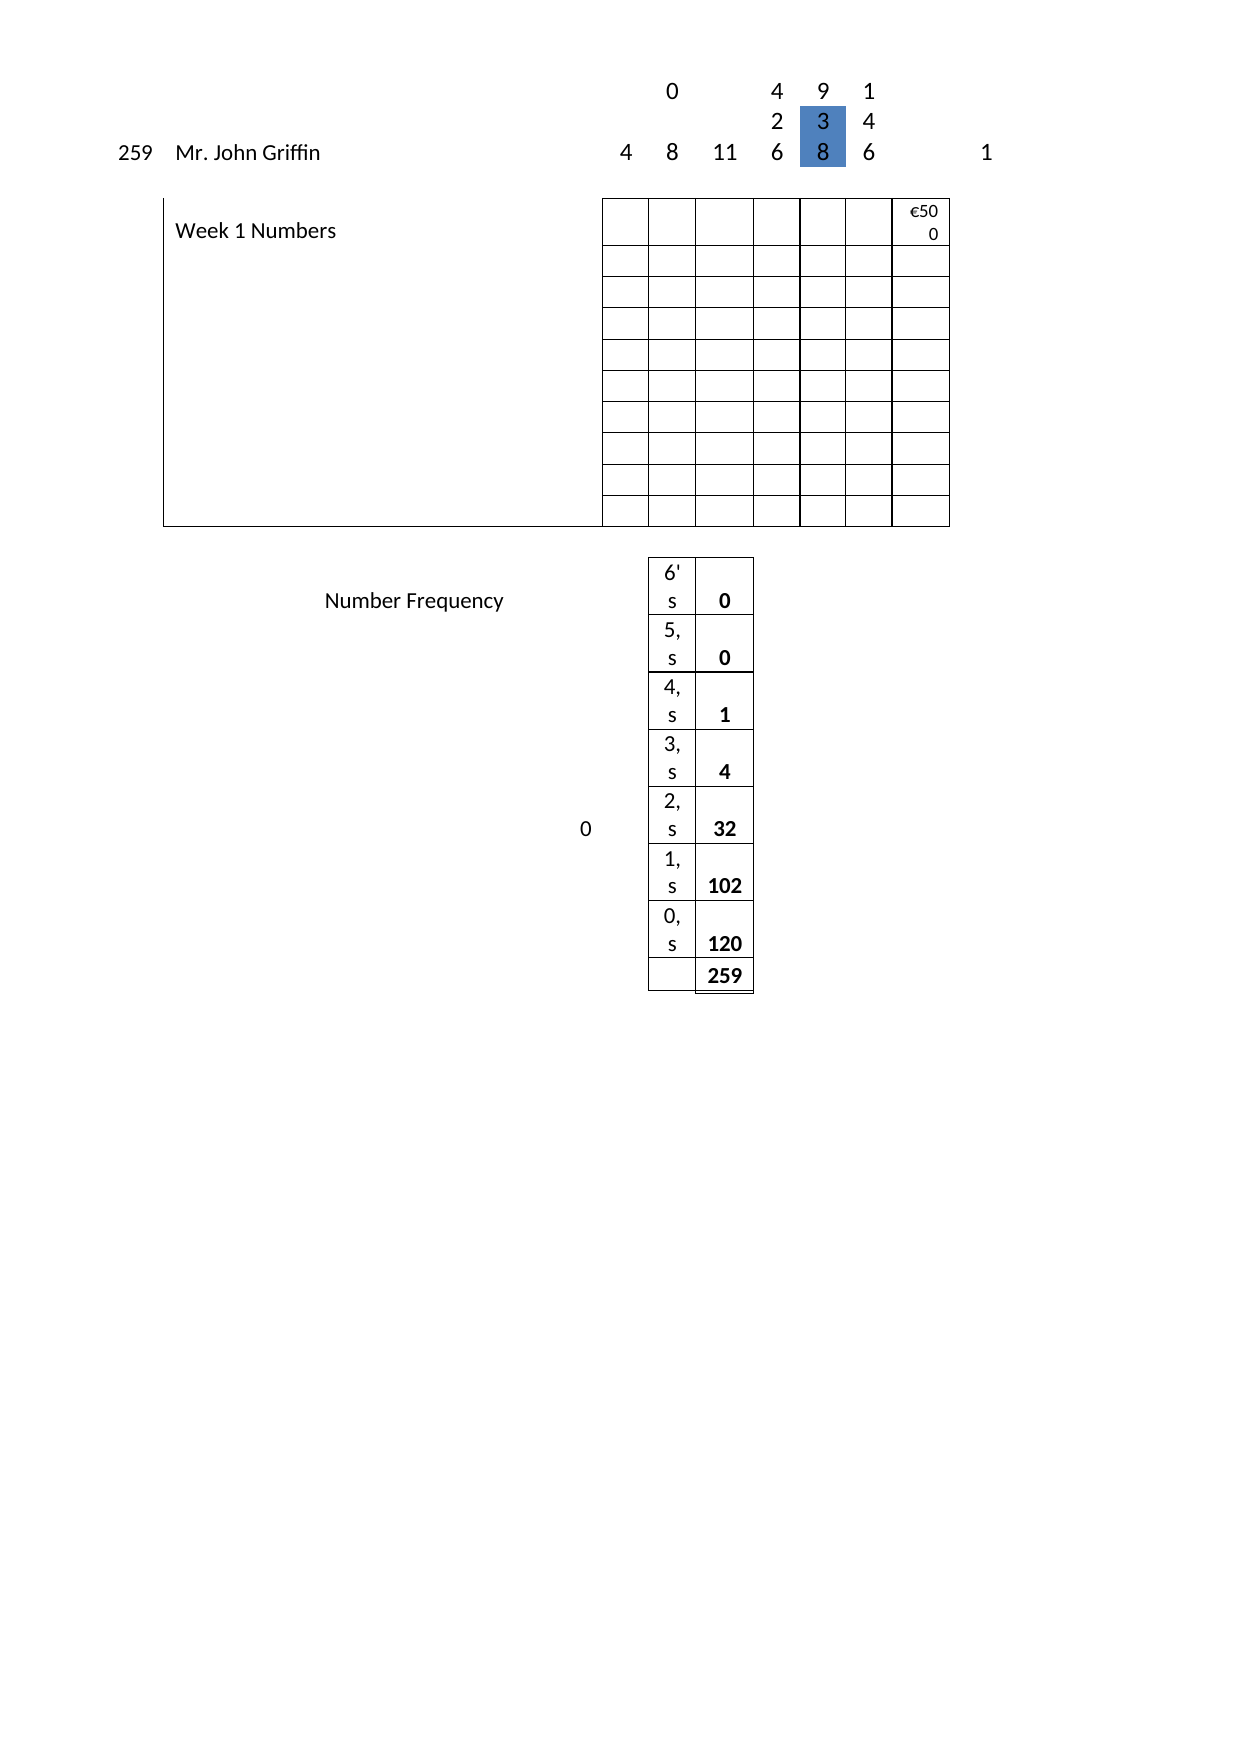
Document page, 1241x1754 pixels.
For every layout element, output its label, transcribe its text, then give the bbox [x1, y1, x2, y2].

table_cell 38 [800, 106, 846, 167]
table_cell [603, 308, 648, 338]
table_cell [892, 729, 949, 786]
table_cell [696, 75, 754, 106]
table_cell [85, 671, 164, 728]
table_cell [226, 370, 602, 401]
table_cell [164, 464, 226, 495]
table_cell [603, 465, 648, 495]
table_cell [696, 402, 753, 432]
table_cell [603, 496, 648, 526]
table_cell [846, 340, 891, 370]
table_cell [603, 614, 648, 671]
table_cell [846, 557, 892, 614]
table_cell [649, 496, 695, 526]
table_cell [846, 465, 891, 495]
table_cell [893, 277, 949, 307]
table_cell [226, 167, 603, 198]
table_cell [696, 433, 753, 463]
table_cell [164, 614, 226, 671]
table_cell [696, 496, 753, 526]
table_cell [754, 671, 800, 728]
table_cell [226, 432, 602, 463]
table_cell [603, 527, 649, 557]
table_cell [649, 465, 695, 495]
table_cell [649, 433, 695, 463]
table_cell 9 [800, 75, 846, 106]
table_cell [800, 957, 846, 989]
table_cell 259 [85, 106, 164, 167]
table_cell [950, 495, 1023, 526]
table_cell [846, 433, 891, 463]
table_cell [164, 557, 226, 614]
table_cell [603, 199, 648, 245]
table_cell [603, 246, 648, 276]
table_cell [801, 496, 845, 526]
table_cell [164, 276, 226, 307]
table_cell [603, 402, 648, 432]
table_cell [893, 246, 949, 276]
table_cell [603, 167, 649, 198]
table_cell [649, 340, 695, 370]
table_cell [696, 199, 753, 245]
table_cell [801, 371, 845, 401]
table_cell [164, 75, 226, 106]
table_cell 11 [696, 106, 754, 167]
table_cell €500 [893, 199, 949, 245]
table_cell [892, 671, 949, 728]
table_cell [754, 557, 800, 614]
table_cell [801, 340, 845, 370]
table_cell [226, 339, 602, 370]
table_cell [85, 614, 164, 671]
table_cell [649, 527, 696, 557]
table_cell [800, 843, 846, 900]
table_cell [801, 199, 845, 245]
table_cell [226, 957, 603, 989]
table_cell 5,s [649, 615, 695, 671]
table_cell [846, 614, 892, 671]
table_cell [949, 526, 1023, 557]
table_cell [696, 277, 753, 307]
table_cell [696, 308, 753, 338]
table_cell Number Frequency [226, 557, 603, 614]
table_cell [603, 340, 648, 370]
table_cell 120 [696, 901, 753, 957]
table_cell [754, 340, 799, 370]
table_cell [846, 786, 892, 843]
table_cell [226, 527, 603, 557]
table_cell 0 [696, 558, 753, 614]
table_cell [85, 495, 163, 526]
table_cell [846, 900, 892, 957]
table_cell [846, 729, 892, 786]
table_cell [603, 433, 648, 463]
table_cell [892, 786, 949, 843]
table_cell [893, 308, 949, 338]
table_cell [226, 843, 603, 900]
table_cell [846, 496, 891, 526]
table_cell [164, 370, 226, 401]
table_cell [893, 496, 949, 526]
table_cell [893, 402, 949, 432]
table_cell [754, 199, 799, 245]
table_cell 259 [696, 958, 753, 989]
table_cell [649, 167, 696, 198]
table_cell [603, 729, 648, 786]
table_cell [85, 729, 164, 786]
table_cell [649, 246, 695, 276]
table_cell [801, 246, 845, 276]
table_cell [846, 671, 892, 728]
table_cell 4 [754, 75, 800, 106]
table_cell [649, 958, 695, 989]
table_cell [164, 245, 226, 276]
table_cell [754, 843, 800, 900]
table_cell [754, 433, 799, 463]
table_cell Week 1 Numbers [164, 198, 602, 245]
table_cell [754, 729, 800, 786]
table_cell [164, 432, 226, 463]
table_cell [85, 167, 164, 198]
table_cell [892, 557, 949, 614]
table_cell [649, 371, 695, 401]
table_cell [226, 464, 602, 495]
table_cell [603, 277, 648, 307]
table_cell [649, 199, 695, 245]
table_cell [226, 900, 603, 957]
table_cell [846, 957, 892, 989]
table_cell [949, 843, 1023, 900]
table_cell Mr. John Griffin [164, 106, 603, 167]
table_cell [950, 401, 1023, 432]
table_cell [754, 402, 799, 432]
table_cell [801, 308, 845, 338]
table_cell [226, 307, 602, 338]
table_cell [892, 75, 949, 106]
table_cell [846, 527, 892, 557]
table_cell [893, 371, 949, 401]
table_cell [603, 557, 648, 614]
table_cell [226, 729, 603, 786]
table_cell [226, 671, 603, 728]
table_cell [949, 957, 1023, 989]
table_cell [603, 671, 648, 728]
table_cell [226, 614, 603, 671]
table_cell 6's [649, 558, 695, 614]
table_cell [949, 671, 1023, 728]
table_cell [801, 465, 845, 495]
table_cell [164, 729, 226, 786]
table_cell 4 [696, 730, 753, 786]
table_cell 0 [696, 615, 753, 671]
table_cell [800, 900, 846, 957]
table_cell [696, 246, 753, 276]
table_cell [85, 786, 164, 843]
table_cell [893, 433, 949, 463]
table_cell [164, 843, 226, 900]
table_cell [85, 957, 164, 989]
table_cell 46 [846, 106, 892, 167]
table_cell [801, 402, 845, 432]
table_cell [800, 729, 846, 786]
table_cell [892, 843, 949, 900]
table_cell [892, 900, 949, 957]
table_cell [164, 495, 226, 526]
table_cell 102 [696, 844, 753, 900]
table_cell [164, 527, 226, 557]
table_cell [85, 307, 163, 338]
table_cell [949, 557, 1023, 614]
table_cell [226, 75, 603, 106]
table_cell [892, 614, 949, 671]
table_cell [164, 957, 226, 989]
table_cell [226, 276, 602, 307]
table_cell [164, 671, 226, 728]
table_cell [846, 167, 892, 198]
table_cell 1 [696, 673, 753, 728]
table_cell [754, 277, 799, 307]
table_cell [164, 339, 226, 370]
table_cell [603, 957, 648, 989]
table_cell 1 [846, 75, 892, 106]
table_cell [754, 167, 800, 198]
table_cell 0 [649, 75, 696, 106]
table_cell [649, 308, 695, 338]
table_cell 26 [754, 106, 800, 167]
table_cell [949, 786, 1023, 843]
table_cell [950, 307, 1023, 338]
table_cell [846, 371, 891, 401]
table_cell [696, 167, 754, 198]
table_cell [85, 198, 163, 245]
table_cell [892, 106, 949, 167]
table_cell [754, 786, 800, 843]
table_cell 8 [649, 106, 696, 167]
table_cell [164, 167, 226, 198]
table_cell [801, 277, 845, 307]
table_cell [949, 75, 1023, 106]
table_cell 1 [949, 106, 1023, 167]
table_cell [949, 900, 1023, 957]
table_cell [846, 277, 891, 307]
table_cell [892, 527, 949, 557]
table_cell [85, 245, 163, 276]
table_cell [164, 786, 226, 843]
table_cell [754, 957, 800, 989]
table_cell [950, 245, 1023, 276]
table_cell [226, 245, 602, 276]
table_cell [226, 401, 602, 432]
table_cell [893, 340, 949, 370]
table_cell [846, 199, 891, 245]
table_cell [846, 246, 891, 276]
table_cell [603, 900, 648, 957]
table_cell [949, 167, 1023, 198]
table_cell [949, 729, 1023, 786]
table_cell [696, 527, 754, 557]
table_cell [754, 308, 799, 338]
table_cell [846, 843, 892, 900]
table_cell [801, 433, 845, 463]
table_cell [85, 464, 163, 495]
table_cell [754, 527, 800, 557]
table_cell [85, 843, 164, 900]
table_cell [754, 614, 800, 671]
table_cell [754, 496, 799, 526]
table_cell [85, 75, 164, 106]
table_cell [603, 371, 648, 401]
table_cell [800, 671, 846, 728]
table_cell [164, 900, 226, 957]
table_cell [893, 465, 949, 495]
table_cell [950, 276, 1023, 307]
table_cell 1,s [649, 844, 695, 900]
table_cell [754, 371, 799, 401]
table_cell [949, 614, 1023, 671]
table_cell [696, 340, 753, 370]
table_cell [649, 277, 695, 307]
table_cell [754, 900, 800, 957]
table_cell [649, 402, 695, 432]
table_cell [603, 786, 648, 843]
table_cell [85, 900, 164, 957]
table_cell [950, 339, 1023, 370]
table_cell 2,s [649, 787, 695, 843]
table_cell [85, 557, 164, 614]
table_cell [164, 307, 226, 338]
table_cell [754, 246, 799, 276]
table_cell [950, 432, 1023, 463]
table_cell [226, 495, 602, 526]
table_cell [164, 401, 226, 432]
table_cell [603, 843, 648, 900]
table_cell [846, 402, 891, 432]
table_cell [85, 526, 164, 557]
table_cell [696, 371, 753, 401]
table_cell [950, 198, 1023, 245]
table_cell [800, 527, 846, 557]
table_cell [696, 465, 753, 495]
table_cell [85, 276, 163, 307]
table_cell [85, 339, 163, 370]
table_cell 3,s [649, 730, 695, 786]
table_cell [950, 370, 1023, 401]
table_cell [800, 167, 846, 198]
table_cell [892, 957, 949, 989]
table_cell [846, 308, 891, 338]
table_cell 4 [603, 106, 649, 167]
table_cell [800, 786, 846, 843]
table_cell [950, 464, 1023, 495]
table_cell 32 [696, 787, 753, 843]
table_cell [85, 370, 163, 401]
table_cell 4,s [649, 673, 695, 728]
table_cell [800, 557, 846, 614]
table_cell 0,s [649, 901, 695, 957]
table_cell [85, 401, 163, 432]
table_cell 0 [226, 786, 603, 843]
table_cell [800, 614, 846, 671]
table_cell [85, 432, 163, 463]
table_cell [603, 75, 649, 106]
table_cell [754, 465, 799, 495]
table_cell [892, 167, 949, 198]
